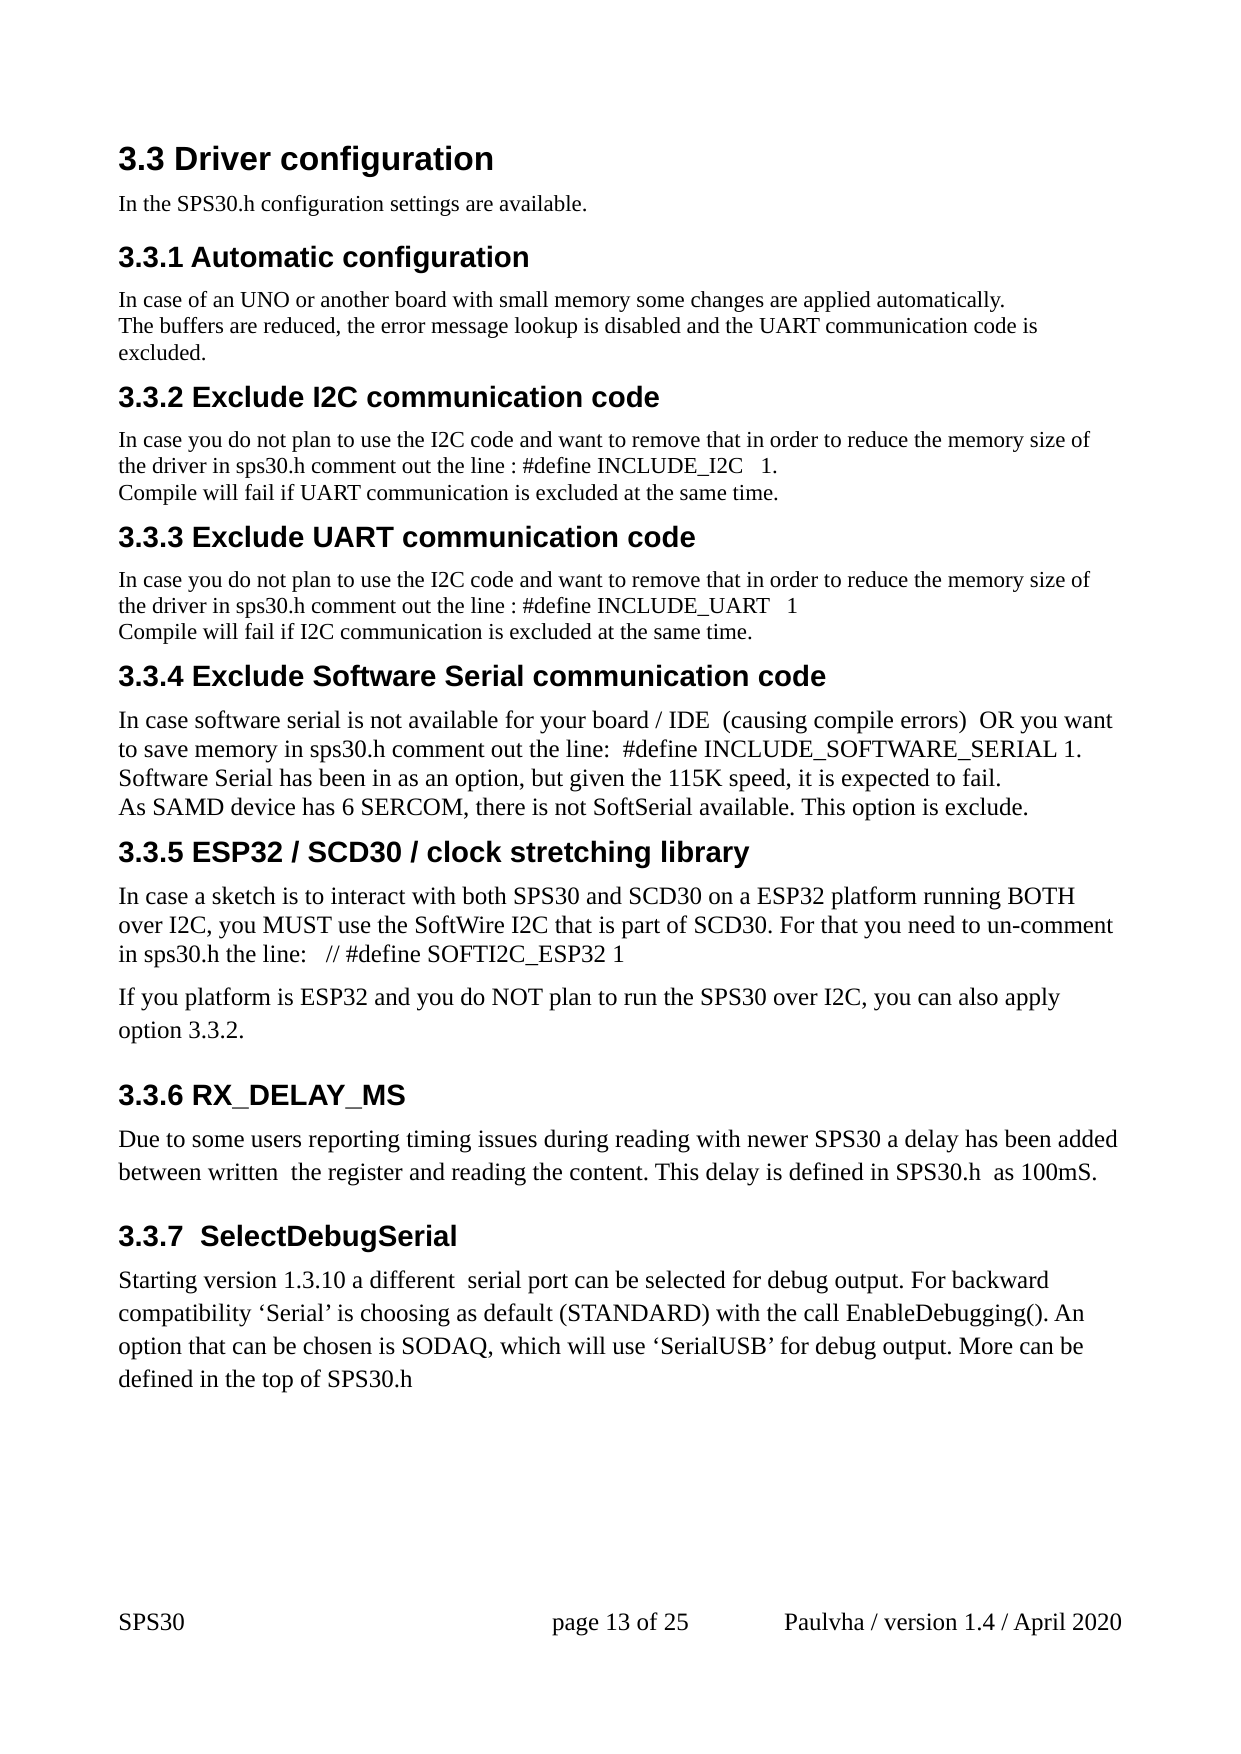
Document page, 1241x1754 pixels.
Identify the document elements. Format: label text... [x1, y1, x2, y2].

text Due to some users reporting timing issues during reading with newer SPS30 a delay has been added between written the register and reading the content. This delay is defined in SPS30.h as 100mS. [118, 1124, 1122, 1186]
text Compile will fail if UART communication is excluded at the same time. [118, 478, 1122, 505]
text Starting version 1.3.10 a different serial port can be selected for debug output. For backward compatibility ‘Serial’ is choosing as default (STANDARD) with the call EnableDebugging(). An option that can be chosen is SODAQ, which will use ‘SerialUSB’ for debug output. More can be defined in the top of SPS30.h [118, 1265, 1122, 1393]
text The buffers are reduced, the error message lookup is disabled and the UART communication code is excluded. [118, 312, 1122, 365]
subtitle 3.3.5 ESP32 / SCD30 / clock stretching library [118, 835, 1122, 869]
text In case software serial is not available for your board / IDE (causing compile errors) OR you want to save memory in sps30.h comment out the line: #define INCLUDE_SOFTWARE_SERIAL 1. [118, 706, 1122, 763]
subtitle 3.3.6 RX_DELAY_MS [118, 1077, 1122, 1111]
subtitle 3.3.7 SelectDebugSerial [118, 1219, 1122, 1253]
text Compile will fail if I2C communication is excluded at the same time. [118, 618, 1122, 645]
text If you platform is ESP32 and you do NOT plan to run the SPS30 over I2C, you can also apply option 3.3.2. [118, 982, 1122, 1044]
text In case of an UNO or another board with small memory some changes are applied automatically. [118, 286, 1122, 312]
text As SAMD device has 6 SERCOM, there is not SoftSerial available. This option is exclude. [118, 792, 1122, 821]
text In case you do not plan to use the I2C code and want to remove that in order to reduce the memory size of the driver in sps30.h comment out the line : #define INCLUDE_I2C 1. [118, 426, 1122, 478]
subtitle 3.3.2 Exclude I2C communication code [118, 379, 1122, 413]
text In case you do not plan to use the I2C code and want to remove that in order to reduce the memory size of the driver in sps30.h comment out the line : #define INCLUDE_UART 1 [118, 566, 1122, 618]
text Software Serial has been in as an option, but given the 115K speed, it is expected to fail. [118, 763, 1122, 792]
subtitle 3.3.4 Exclude Software Serial communication code [118, 659, 1122, 693]
subtitle 3.3 Driver configuration [118, 139, 1122, 178]
text In the SPS30.h configuration settings are available. [118, 190, 1122, 216]
text In case a sketch is to interact with both SPS30 and SCD30 on a ESP32 platform running BOTH over I2C, you MUST use the SoftWire I2C that is part of SCD30. For that you need to un-comment in sps30.h the line: // #define SOFTI2C_ESP32 1 [118, 881, 1122, 968]
subtitle 3.3.3 Exclude UART communication code [118, 519, 1122, 553]
subtitle 3.3.1 Automatic configuration [118, 240, 1122, 273]
